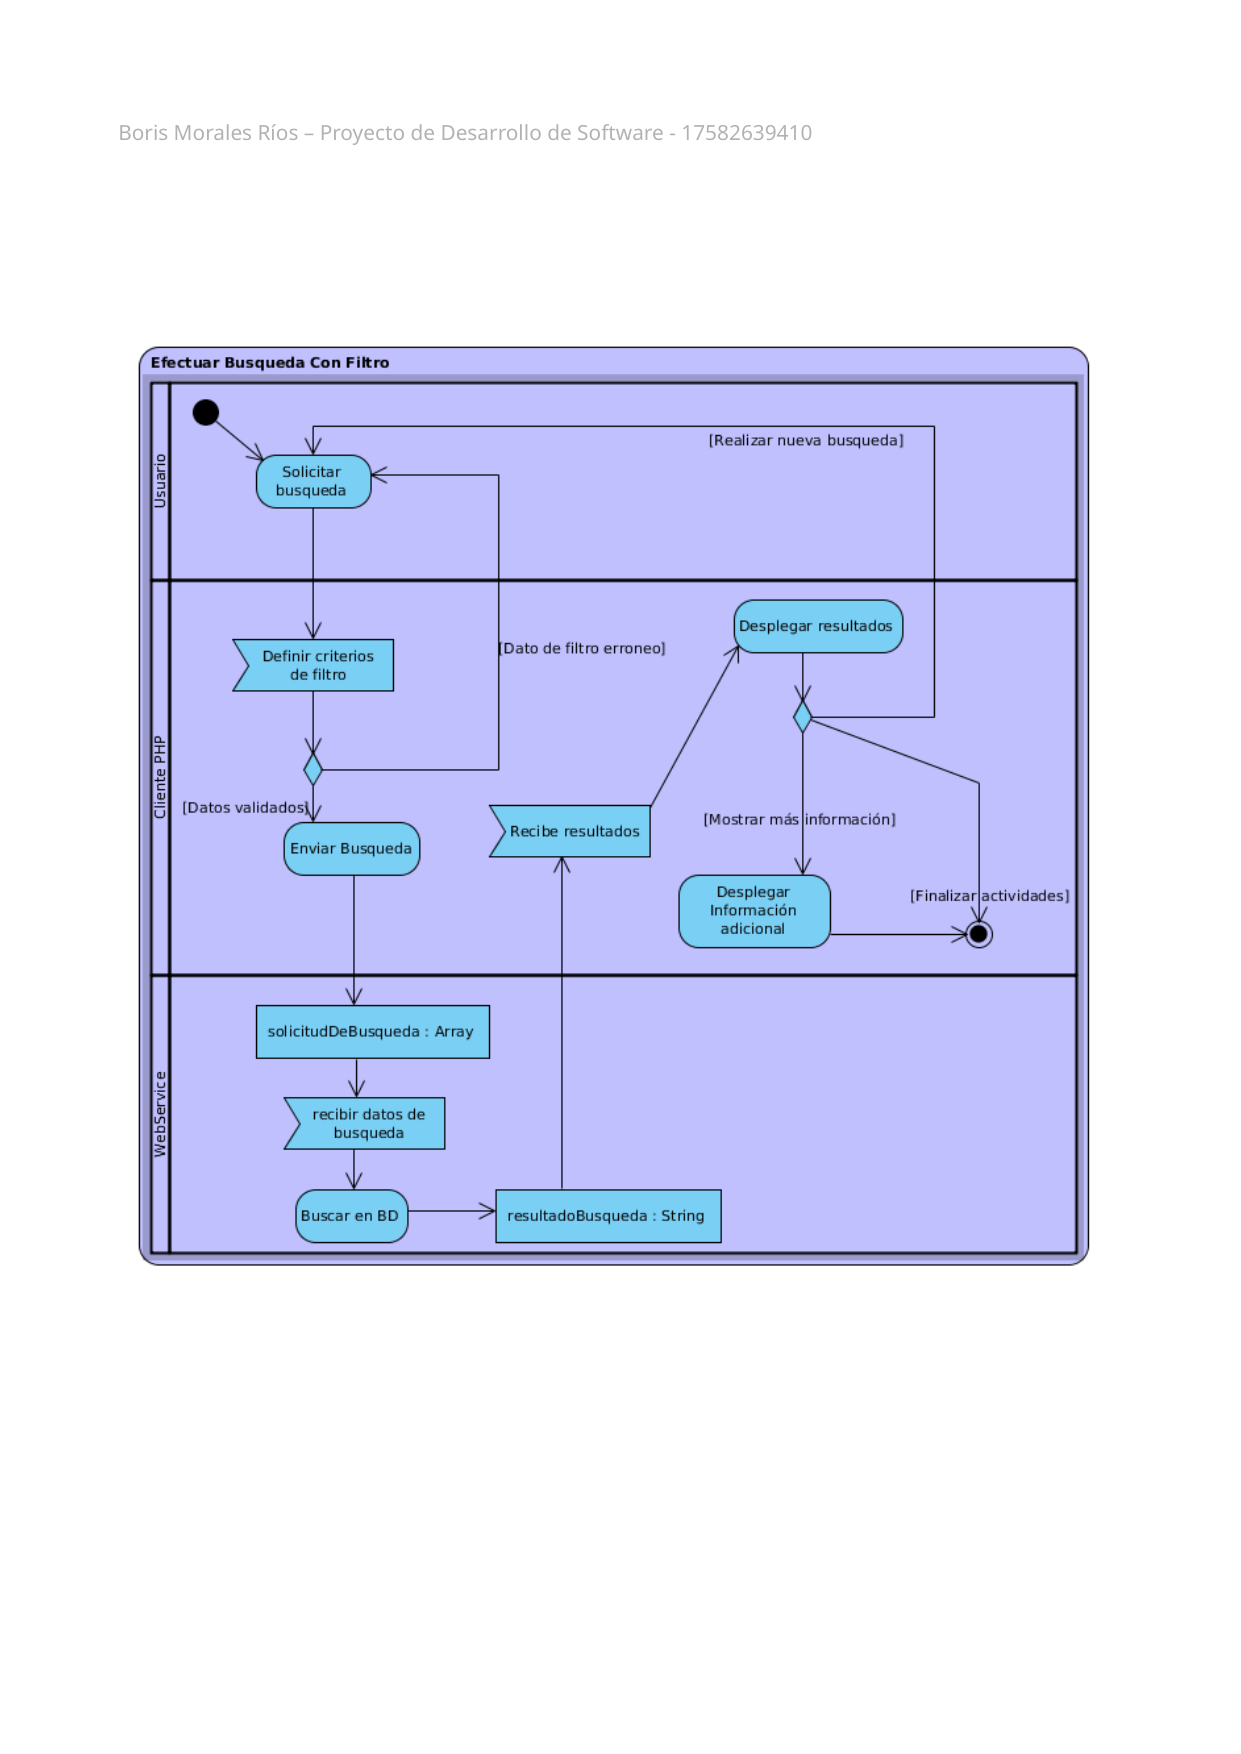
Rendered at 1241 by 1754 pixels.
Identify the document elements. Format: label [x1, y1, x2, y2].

picture [131, 331, 1109, 1275]
